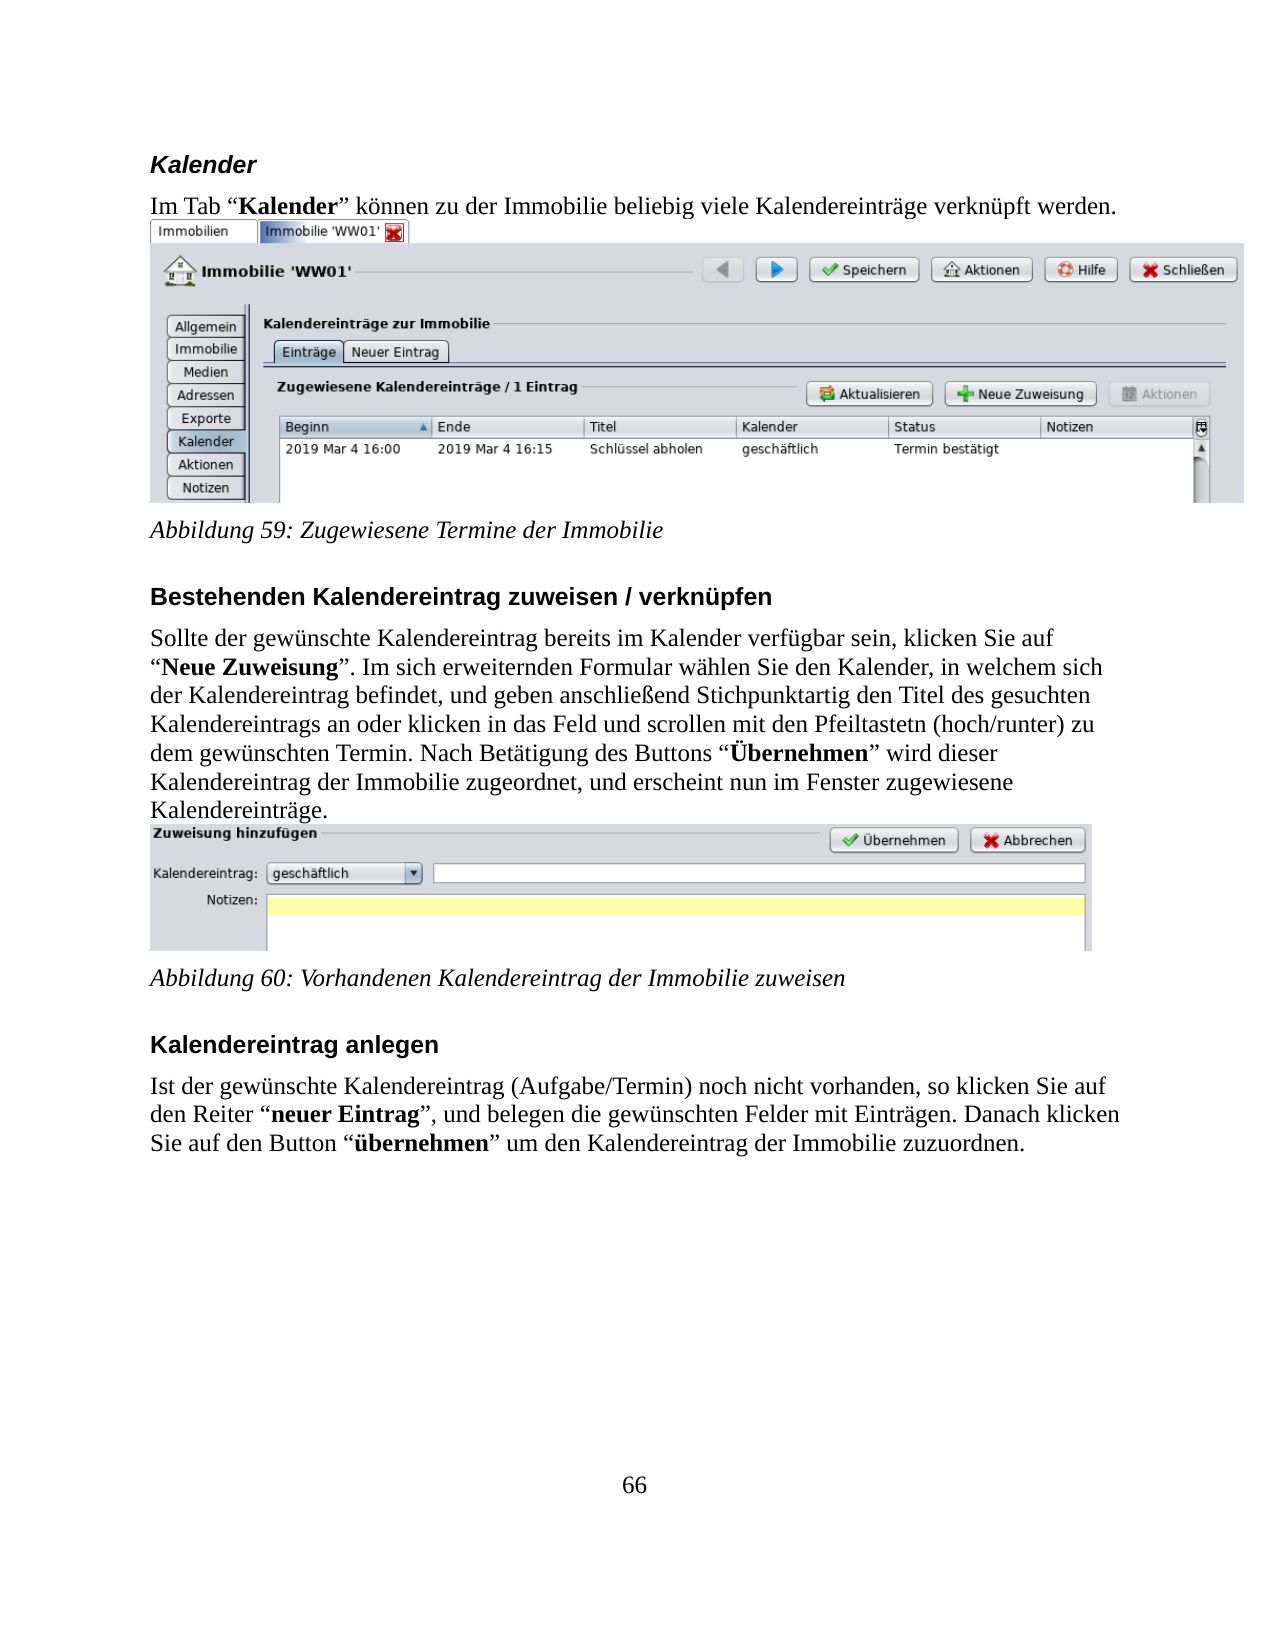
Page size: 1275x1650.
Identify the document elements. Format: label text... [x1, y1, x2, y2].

text Ist der gewünschte Kalendereintrag (Aufgabe/Termin) noch nicht vorhanden, so klicken Sie auf den Reiter “neuer Eintrag”, und belegen die gewünschten Felder mit Einträgen. Danach klicken Sie auf den Button “übernehmen” um den Kalendereintrag der Immobilie zuzuordnen. [150, 1071, 1125, 1157]
text Abbildung 60: Vorhandenen Kalendereintrag der Immobilie zuweisen [150, 963, 1125, 992]
text Abbildung 59: Zugewiesene Termine der Immobilie [150, 516, 1125, 544]
picture [150, 219, 1244, 503]
text Sollte der gewünschte Kalendereintrag bereits im Kalender verfügbar sein, klicken Sie auf “Neue Zuweisung”. Im sich erweiternden Formular wählen Sie den Kalender, in welchem sich der Kalendereintrag befindet, und geben anschließend Stichpunktartig den Titel des gesuchten Kalendereintrags an oder klicken in das Feld und scrollen mit den Pfeiltastetn (hoch/runter) zu dem gewünschten Termin. Nach Betätigung des Buttons “Übernehmen” wird dieser Kalendereintrag der Immobilie zugeordnet, und erscheint nun im Fenster zugewiesene Kalendereinträge. [150, 623, 1125, 824]
subtitle Kalendereintrag anlegen [150, 1030, 1125, 1058]
text Im Tab “Kalender” können zu der Immobilie beliebig viele Kalendereinträge verknüpft werden. [150, 191, 1125, 219]
subtitle Bestehenden Kalendereintrag zuweisen / verknüpfen [150, 582, 1125, 610]
picture [150, 824, 1092, 951]
subtitle Kalender [150, 150, 1125, 178]
